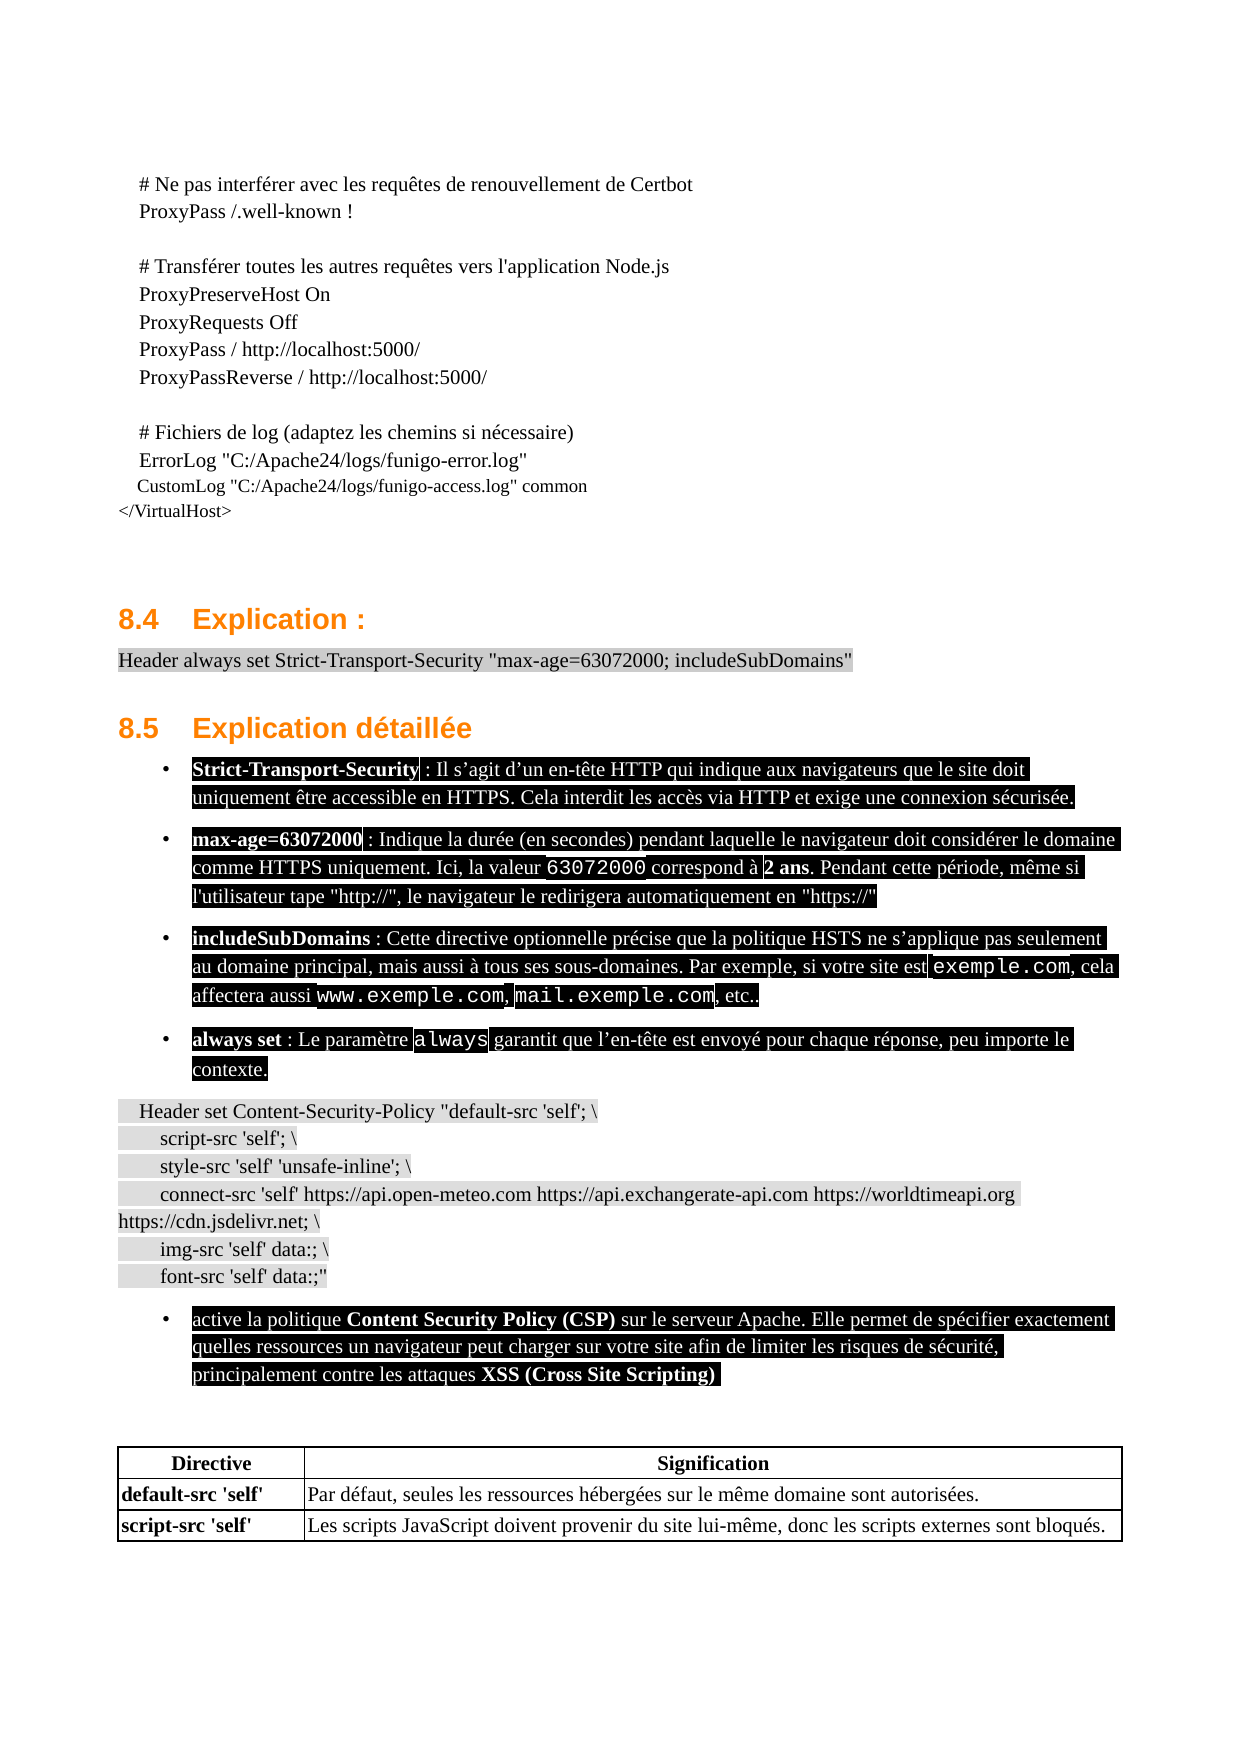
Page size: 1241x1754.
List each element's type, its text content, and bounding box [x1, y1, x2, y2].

table_cell script-src 'self' [119, 1511, 304, 1540]
table_cell Par défaut, seules les ressources hébergées sur le même domaine sont autorisées. [305, 1479, 1121, 1509]
subtitle Explication : [118, 602, 1122, 636]
table_cell default-src 'self' [119, 1479, 304, 1509]
list Strict-Transport-Security : Il s’agit d’un en-tête HTTP qui indique aux navigateurs que le site doit uniquement être accessible en HTTPS. Cela interdit les accès via HTTP et exige une connexion sécurisée. [162, 757, 1122, 809]
table_header Signification [305, 1448, 1121, 1477]
list active la politique Content Security Policy (CSP) sur le serveur Apache. Elle permet de spécifier exactement quelles ressources un navigateur peut charger sur votre site afin de limiter les risques de sécurité, principalement contre les attaques XSS (Cross Site Scripting) [162, 1306, 1122, 1386]
text # Ne pas interférer avec les requêtes de renouvellement de Certbot ProxyPass /.well-known ! # Transférer toutes les autres requêtes vers l'application Node.js ProxyPreserveHost On ProxyRequests Off ProxyPass / http://localhost:5000/ ProxyPassReverse / http://localhost:5000/ # Fichiers de log (adaptez les chemins si nécessaire) ErrorLog "C:/Apache24/logs/funigo-error.log" CustomLog "C:/Apache24/logs/funigo-access.log" common </VirtualHost> [118, 172, 1122, 521]
list max-age=63072000 : Indique la durée (en secondes) pendant laquelle le navigateur doit considérer le domaine comme HTTPS uniquement. Ici, la valeur 63072000 correspond à 2 ans. Pendant cette période, même si l'utilisateur tape "http://", le navigateur le redirigera automatiquement en "https://" [162, 827, 1122, 908]
table_header Directive [119, 1448, 304, 1477]
subtitle Explication détaillée [118, 711, 1122, 745]
table_cell Les scripts JavaScript doivent provenir du site lui-même, donc les scripts externes sont bloqués. [305, 1511, 1121, 1540]
list always set : Le paramètre always garantit que l’en-tête est envoyé pour chaque réponse, peu importe le contexte. [162, 1027, 1122, 1081]
text Header set Content-Security-Policy "default-src 'self'; \ script-src 'self'; \ style-src 'self' 'unsafe-inline'; \ connect-src 'self' https://api.open-meteo.com https://api.exchangerate-api.com https://worldtimeapi.org https://cdn.jsdelivr.net; \ img-src 'self' data:; \ font-src 'self' data:;" [118, 1099, 1122, 1288]
list includeSubDomains : Cette directive optionnelle précise que la politique HSTS ne s’applique pas seulement au domaine principal, mais aussi à tous ses sous-domaines. Par exemple, si votre site est exemple.com, cela affectera aussi www.exemple.com, mail.exemple.com, etc.. [162, 926, 1122, 1009]
text Header always set Strict-Transport-Security "max-age=63072000; includeSubDomains" [118, 648, 1122, 672]
